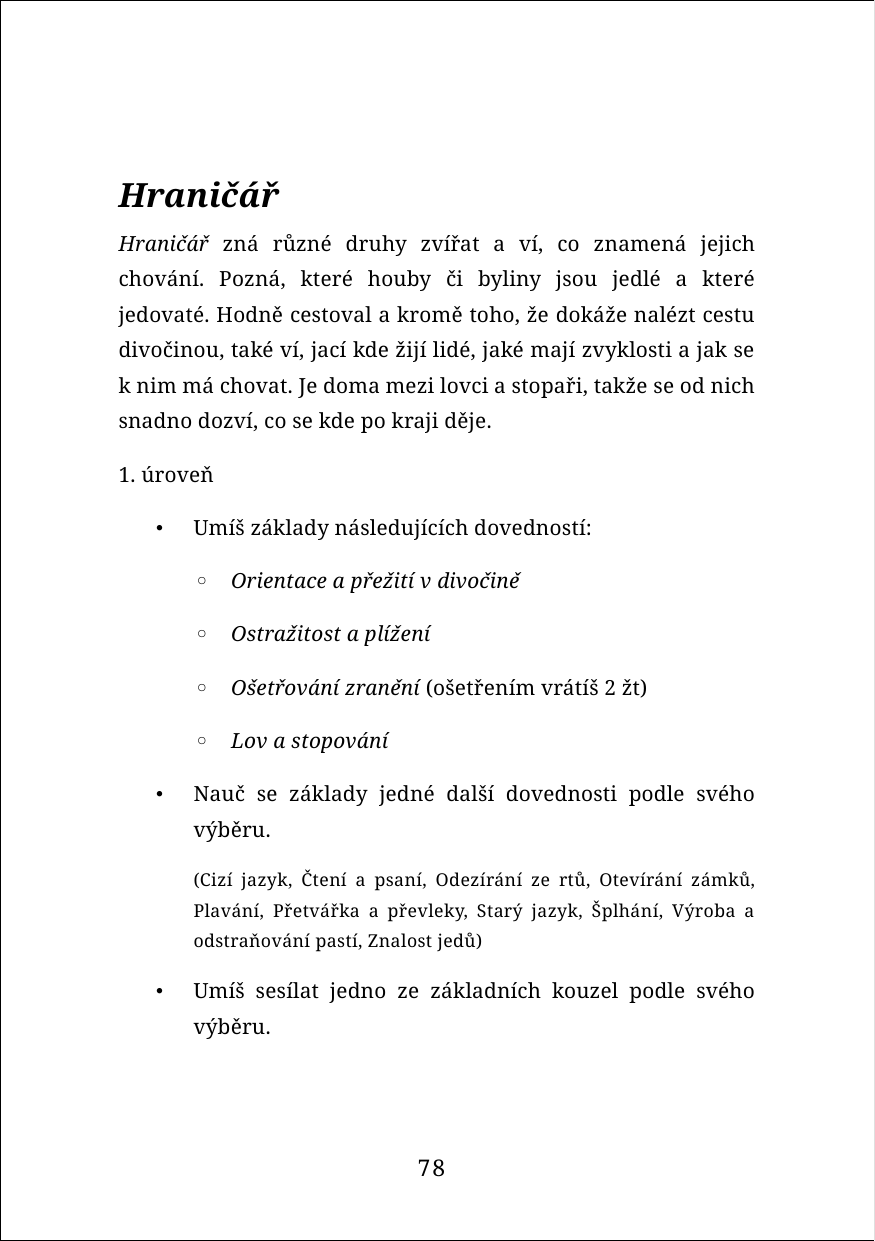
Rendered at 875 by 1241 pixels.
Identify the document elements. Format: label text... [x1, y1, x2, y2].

list Nauč se základy jedné další dovednosti podle svého výběru. [156, 779, 756, 843]
list Orientace a přežití v divočině [193, 566, 756, 595]
list Ošetřování zranění (ošetřením vrátíš 2 žt) [193, 673, 756, 701]
list Lov a stopování [193, 726, 756, 754]
text Hraničář zná různé druhy zvířat a ví, co znamená jejich chování. Pozná, které houby či byliny jsou jedlé a které jedovaté. Hodně cestoval a kromě toho, že dokáže nalézt cestu divočinou, také ví, jací kde žijí lidé, jaké mají zvyklosti a jak se k nim má chovat. Je doma mezi lovci a stopaři, takže se od nich snadno dozví, co se kde po kraji děje. [118, 229, 756, 435]
subtitle Hraničář [118, 172, 756, 217]
list Umíš základy následujících dovedností: [156, 513, 756, 541]
list Umíš sesílat jedno ze základních kouzel podle svého výběru. [156, 976, 756, 1040]
list Ostražitost a plížení [193, 619, 756, 648]
text 1. úroveň [118, 460, 756, 488]
list (Cizí jazyk, Čtení a psaní, Odezírání ze rtů, Otevírání zámků, Plavání, Přetvářka a převleky, Starý jazyk, Šplhání, Výroba a odstraňování pastí, Znalost jedů) [156, 868, 756, 952]
